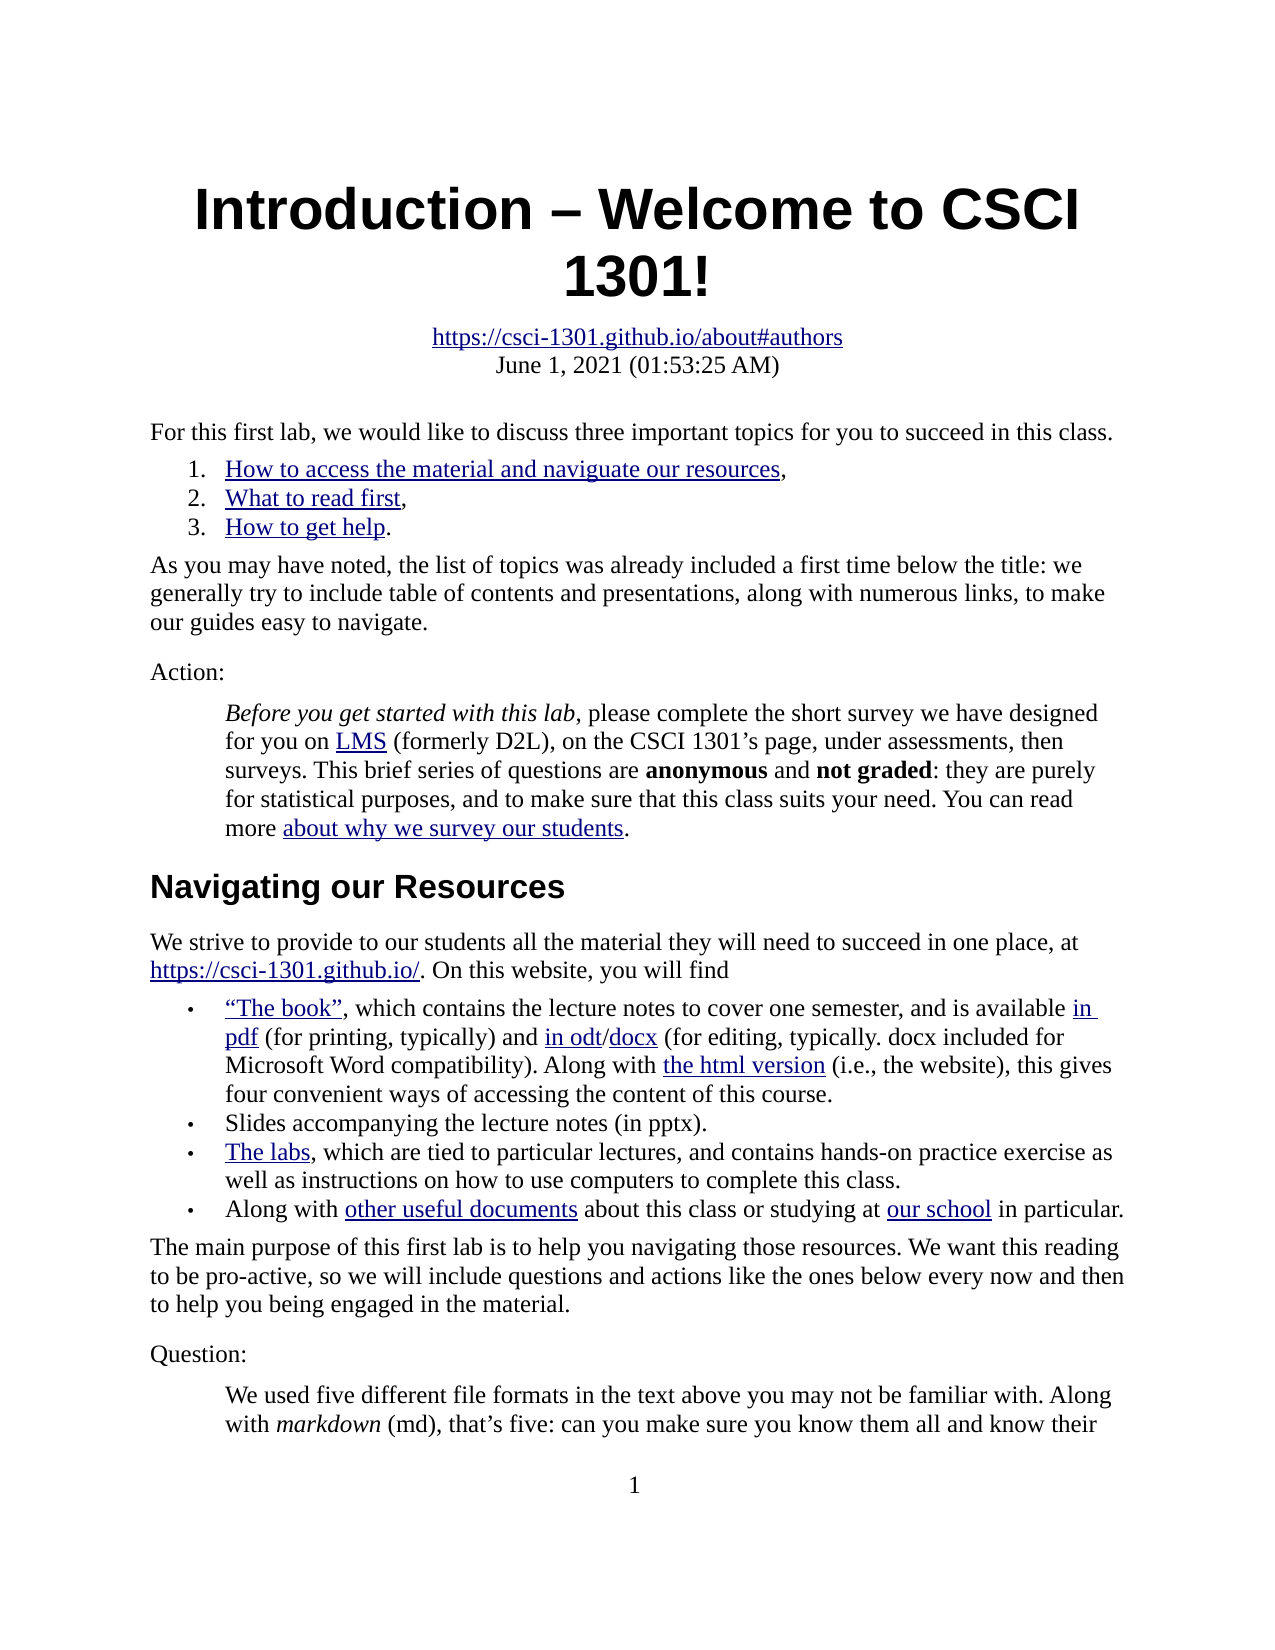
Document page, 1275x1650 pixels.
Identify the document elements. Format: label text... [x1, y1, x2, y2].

text For this first lab, we would like to discuss three important topics for you to succeed in this class. [150, 417, 1125, 446]
text https://csci-1301.github.io/about#authors [150, 322, 1125, 350]
subtitle Navigating our Resources [150, 866, 1125, 905]
list How to get help. [187, 512, 1125, 541]
list Along with other useful documents about this class or studying at our school in particular. [187, 1194, 1125, 1223]
title Introduction – Welcome to CSCI 1301! [150, 175, 1125, 309]
text We used five different file formats in the text above you may not be familiar with. Along with markdown (md), that’s five: can you make sure you know them all and know their [225, 1380, 1125, 1437]
text As you may have noted, the list of topics was already included a first time below the title: we generally try to include table of contents and presentations, along with numerous links, to make our guides easy to navigate. [150, 550, 1125, 636]
list The labs, which are tied to particular lectures, and contains hands-on practice exercise as well as instructions on how to use computers to complete this class. [187, 1137, 1125, 1194]
list What to read first, [187, 483, 1125, 512]
text Question: [150, 1339, 1125, 1368]
text The main purpose of this first lab is to help you navigating those resources. We want this reading to be pro-active, so we will include questions and actions like the ones below every now and then to help you being engaged in the material. [150, 1232, 1125, 1318]
text We strive to provide to our students all the material they will need to succeed in one place, at https://csci-1301.github.io/. On this website, you will find [150, 927, 1125, 984]
list How to access the material and naviguate our resources, [187, 454, 1125, 483]
text Before you get started with this lab, please complete the short survey we have designed for you on LMS (formerly D2L), on the CSCI 1301’s page, under assessments, then surveys. This brief series of questions are anonymous and not graded: they are purely for statistical purposes, and to make sure that this class suits your need. You can read more about why we survey our students. [225, 698, 1125, 841]
list “The book”, which contains the lecture notes to cover one semester, and is available in pdf (for printing, typically) and in odt/docx (for editing, typically. docx included for Microsoft Word compatibility). Along with the html version (i.e., the website), this gives four convenient ways of accessing the content of this course. [187, 993, 1125, 1108]
list Slides accompanying the lecture notes (in pptx). [187, 1108, 1125, 1137]
text Action: [150, 657, 1125, 686]
text June 1, 2021 (01:53:25 AM) [150, 350, 1125, 379]
